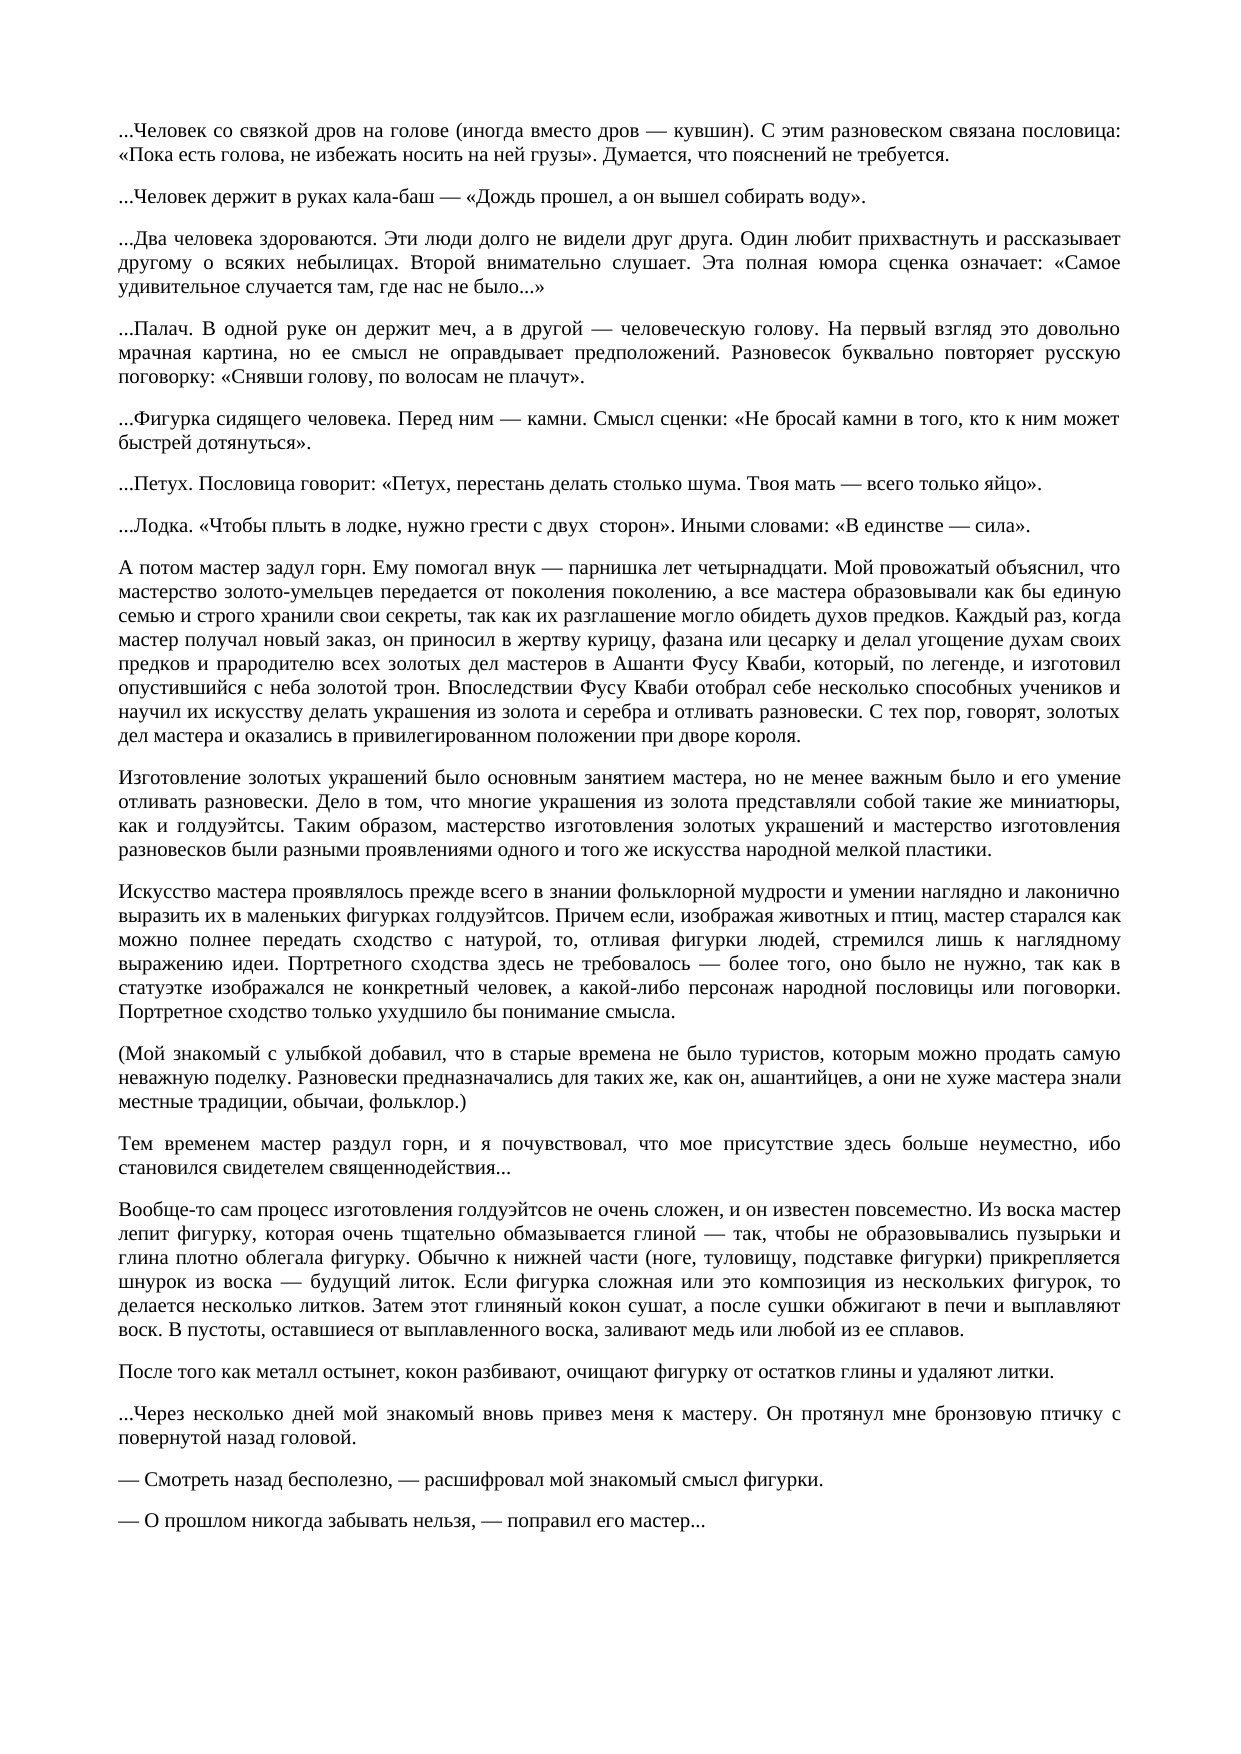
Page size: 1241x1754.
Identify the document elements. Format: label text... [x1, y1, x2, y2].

text ...Лодка. «Чтобы плыть в лодке, нужно грести с двух сторон». Иными словами: «В единстве — сила». [118, 513, 1122, 537]
text ...Через несколько дней мой знакомый вновь привез меня к мастеру. Он протянул мне бронзовую птичку с повернутой назад головой. [118, 1401, 1122, 1449]
text ...Палач. В одной руке он держит меч, а в другой — человеческую голову. На первый взгляд это довольно мрачная картина, но ее смысл не оправдывает предположений. Разновесок буквально повторяет русскую поговорку: «Снявши голову, по волосам не плачут». [118, 316, 1122, 388]
text Тем временем мастер раздул горн, и я почувствовал, что мое присутствие здесь больше неуместно, ибо становился свидетелем священнодействия... [118, 1131, 1122, 1179]
text ...Два человека здороваются. Эти люди долго не видели друг друга. Один любит прихвастнуть и рассказывает другому о всяких небылицах. Второй внимательно слушает. Эта полная юмора сценка означает: «Самое удивительное случается там, где нас не было...» [118, 226, 1122, 298]
text А потом мастер задул горн. Ему помогал внук — парнишка лет четырнадцати. Мой провожатый объяснил, что мастерство золото-умельцев передается от поколения поколению, а все мастера образовывали как бы единую семью и строго хранили свои секреты, так как их разглашение могло обидеть духов предков. Каждый раз, когда мастер получал новый заказ, он приносил в жертву курицу, фазана или цесарку и делал угощение духам своих предков и прародителю всех золотых дел мастеров в Ашанти Фусу Кваби, который, по легенде, и изготовил опустившийся с неба золотой трон. Впоследствии Фусу Кваби отобрал себе несколько способных учеников и научил их искусству делать украшения из золота и серебра и отливать разновески. С тех пор, говорят, золотых дел мастера и оказались в привилегированном положении при дворе короля. [118, 555, 1122, 747]
text ...Человек со связкой дров на голове (иногда вместо дров — кувшин). С этим разновеском связана пословица: «Пока есть голова, не избежать носить на ней грузы». Думается, что пояснений не требуется. [118, 118, 1122, 166]
text (Мой знакомый с улыбкой добавил, что в старые времена не было туристов, которым можно продать самую неважную поделку. Разновески предназначались для таких же, как он, ашантийцев, а они не хуже мастера знали местные традиции, обычаи, фольклор.) [118, 1041, 1122, 1113]
text — Смотреть назад бесполезно, — расшифровал мой знакомый смысл фигурки. [118, 1467, 1122, 1491]
text Изготовление золотых украшений было основным занятием мастера, но не менее важным было и его умение отливать разновески. Дело в том, что многие украшения из золота представляли собой такие же миниатюры, как и голдуэйтсы. Таким образом, мастерство изготовления золотых украшений и мастерство изготовления разновесков были разными проявлениями одного и того же искусства народной мелкой пластики. [118, 765, 1122, 861]
text ...Петух. Пословица говорит: «Петух, перестань делать столько шума. Твоя мать — всего только яйцо». [118, 471, 1122, 495]
text — О прошлом никогда забывать нельзя, — поправил его мастер... [118, 1508, 1122, 1532]
text ...Фигурка сидящего человека. Перед ним — камни. Смысл сценки: «Не бросай камни в того, кто к ним может быстрей дотянуться». [118, 406, 1122, 454]
text Вообще-то сам процесс изготовления голдуэйтсов не очень сложен, и он известен повсеместно. Из воска мастер лепит фигурку, которая очень тщательно обмазывается глиной — так, чтобы не образовывались пузырьки и глина плотно облегала фигурку. Обычно к нижней части (ноге, туловищу, подставке фигурки) прикрепляется шнурок из воска — будущий литок. Если фигурка сложная или это композиция из нескольких фигурок, то делается несколько литков. Затем этот глиняный кокон сушат, а после сушки обжигают в печи и выплавляют воск. В пустоты, оставшиеся от выплавленного воска, заливают медь или любой из ее сплавов. [118, 1197, 1122, 1341]
text ...Человек держит в руках кала-баш — «Дождь прошел, а он вышел собирать воду». [118, 184, 1122, 208]
text Искусство мастера проявлялось прежде всего в знании фольклорной мудрости и умении наглядно и лаконично выразить их в маленьких фигурках голдуэйтсов. Причем если, изображая животных и птиц, мастер старался как можно полнее передать сходство с натурой, то, отливая фигурки людей, стремился лишь к наглядному выражению идеи. Портретного сходства здесь не требовалось — более того, оно было не нужно, так как в статуэтке изображался не конкретный человек, а какой-либо персонаж народной пословицы или поговорки. Портретное сходство только ухудшило бы понимание смысла. [118, 879, 1122, 1023]
text После того как металл остынет, кокон разбивают, очищают фигурку от остатков глины и удаляют литки. [118, 1359, 1122, 1383]
